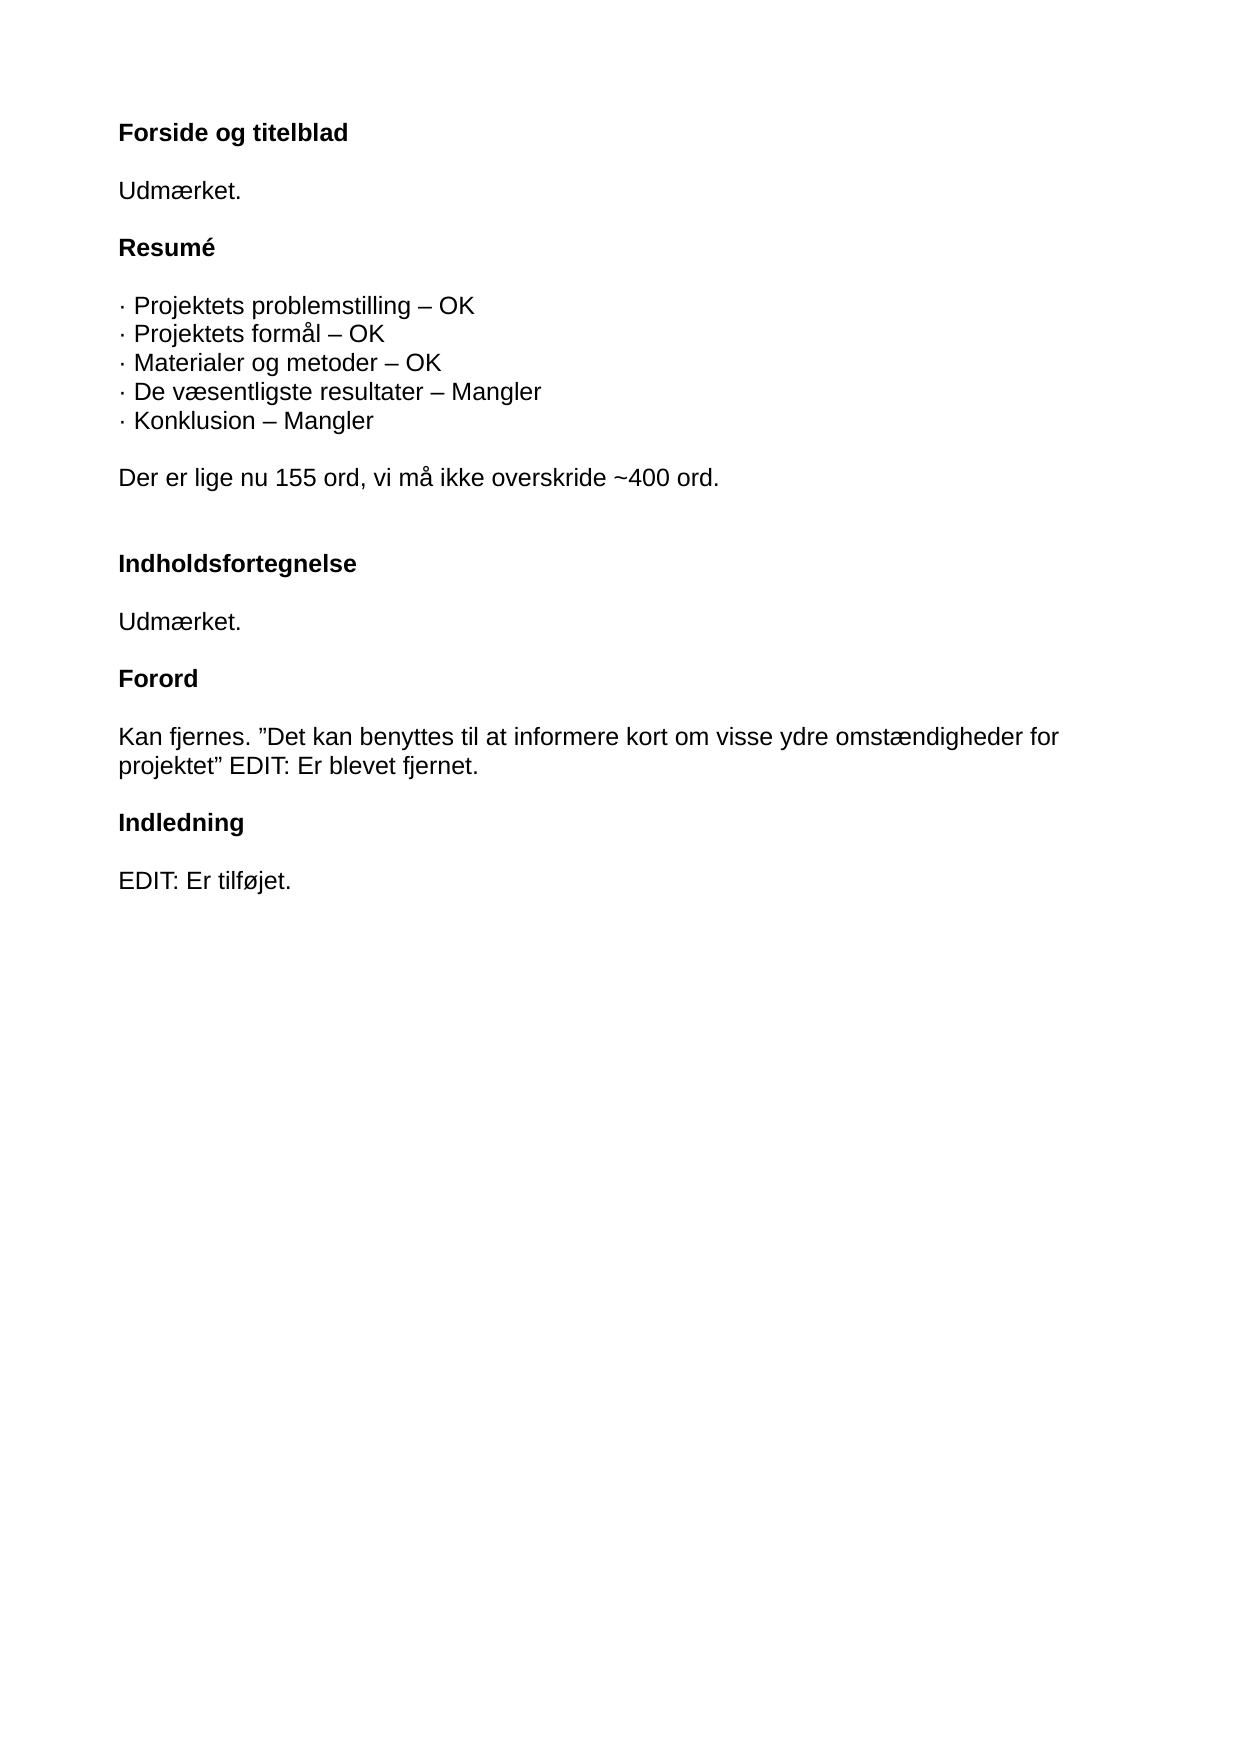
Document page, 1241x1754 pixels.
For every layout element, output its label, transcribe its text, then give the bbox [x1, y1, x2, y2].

text Udmærket. [118, 176, 1122, 204]
text Forord [118, 664, 1122, 693]
text Kan fjernes. ”Det kan benyttes til at informere kort om visse ydre omstændigheder for projektet” EDIT: Er blevet fjernet. [118, 722, 1122, 779]
text · Konklusion – Mangler [118, 406, 1122, 434]
text Udmærket. [118, 607, 1122, 636]
text Resumé [118, 233, 1122, 262]
text · Projektets problemstilling – OK [118, 291, 1122, 319]
text EDIT: Er tilføjet. [118, 866, 1122, 894]
text · Projektets formål – OK [118, 319, 1122, 348]
text Indholdsfortegnelse [118, 549, 1122, 578]
text · De væsentligste resultater – Mangler [118, 377, 1122, 406]
text Indledning [118, 808, 1122, 837]
text · Materialer og metoder – OK [118, 348, 1122, 377]
text Forside og titelblad [118, 118, 1122, 147]
text Der er lige nu 155 ord, vi må ikke overskride ~400 ord. [118, 463, 1122, 492]
